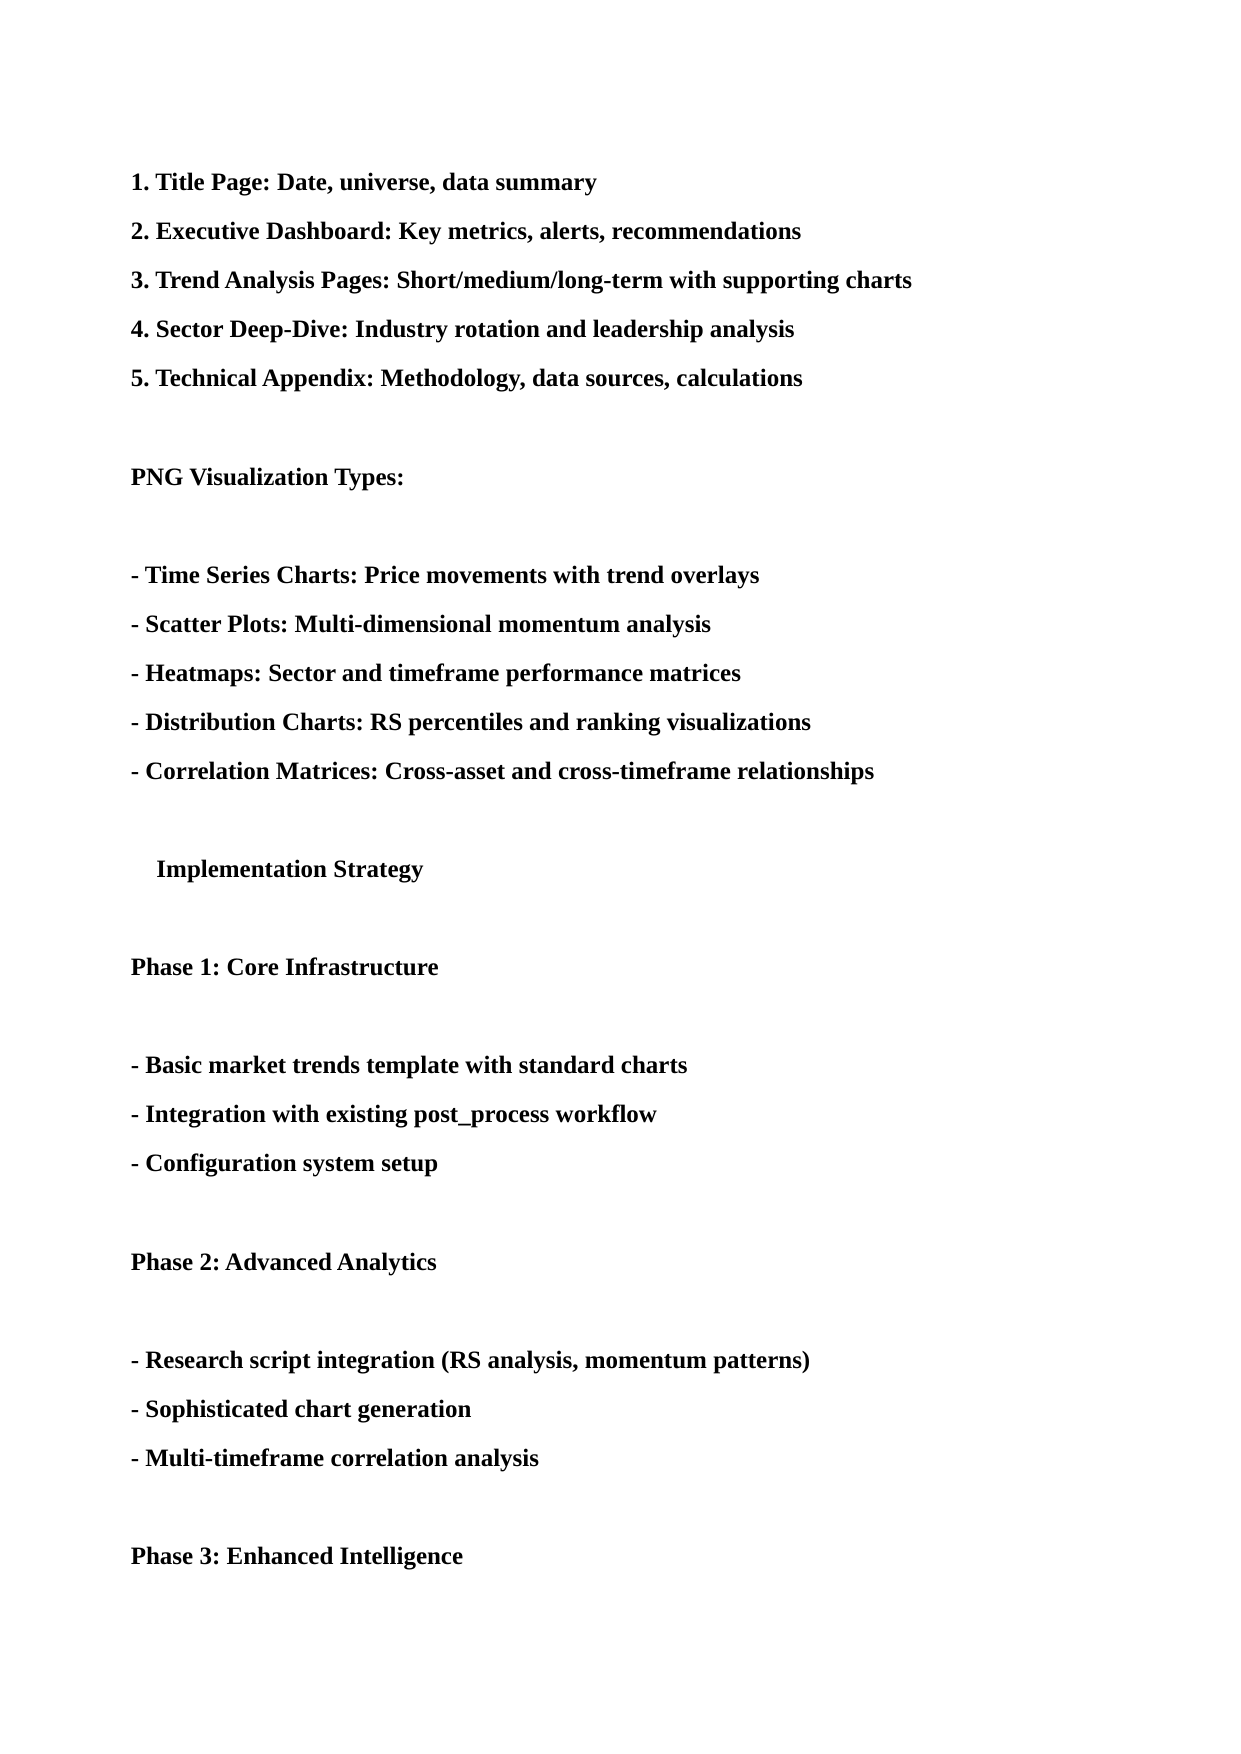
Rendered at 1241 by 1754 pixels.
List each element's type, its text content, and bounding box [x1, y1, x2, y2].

text - Heatmaps: Sector and timeframe performance matrices [118, 658, 1122, 687]
text - Correlation Matrices: Cross-asset and cross-timeframe relationships [118, 756, 1122, 785]
text 🔧 Implementation Strategy [118, 854, 1122, 883]
text - Configuration system setup [118, 1148, 1122, 1177]
text Phase 3: Enhanced Intelligence [118, 1541, 1122, 1570]
text 4. Sector Deep-Dive: Industry rotation and leadership analysis [118, 314, 1122, 343]
text 5. Technical Appendix: Methodology, data sources, calculations [118, 363, 1122, 392]
text - Sophisticated chart generation [118, 1394, 1122, 1422]
text - Integration with existing post_process workflow [118, 1099, 1122, 1128]
text - Time Series Charts: Price movements with trend overlays [118, 560, 1122, 588]
text - Distribution Charts: RS percentiles and ranking visualizations [118, 707, 1122, 736]
text 3. Trend Analysis Pages: Short/medium/long-term with supporting charts [118, 265, 1122, 294]
text 1. Title Page: Date, universe, data summary [118, 167, 1122, 196]
text - Multi-timeframe correlation analysis [118, 1443, 1122, 1472]
text PNG Visualization Types: [118, 462, 1122, 490]
text Phase 2: Advanced Analytics [118, 1247, 1122, 1275]
text - Scatter Plots: Multi-dimensional momentum analysis [118, 609, 1122, 637]
text Phase 1: Core Infrastructure [118, 952, 1122, 981]
text 2. Executive Dashboard: Key metrics, alerts, recommendations [118, 216, 1122, 245]
text - Research script integration (RS analysis, momentum patterns) [118, 1345, 1122, 1373]
text - Basic market trends template with standard charts [118, 1050, 1122, 1079]
